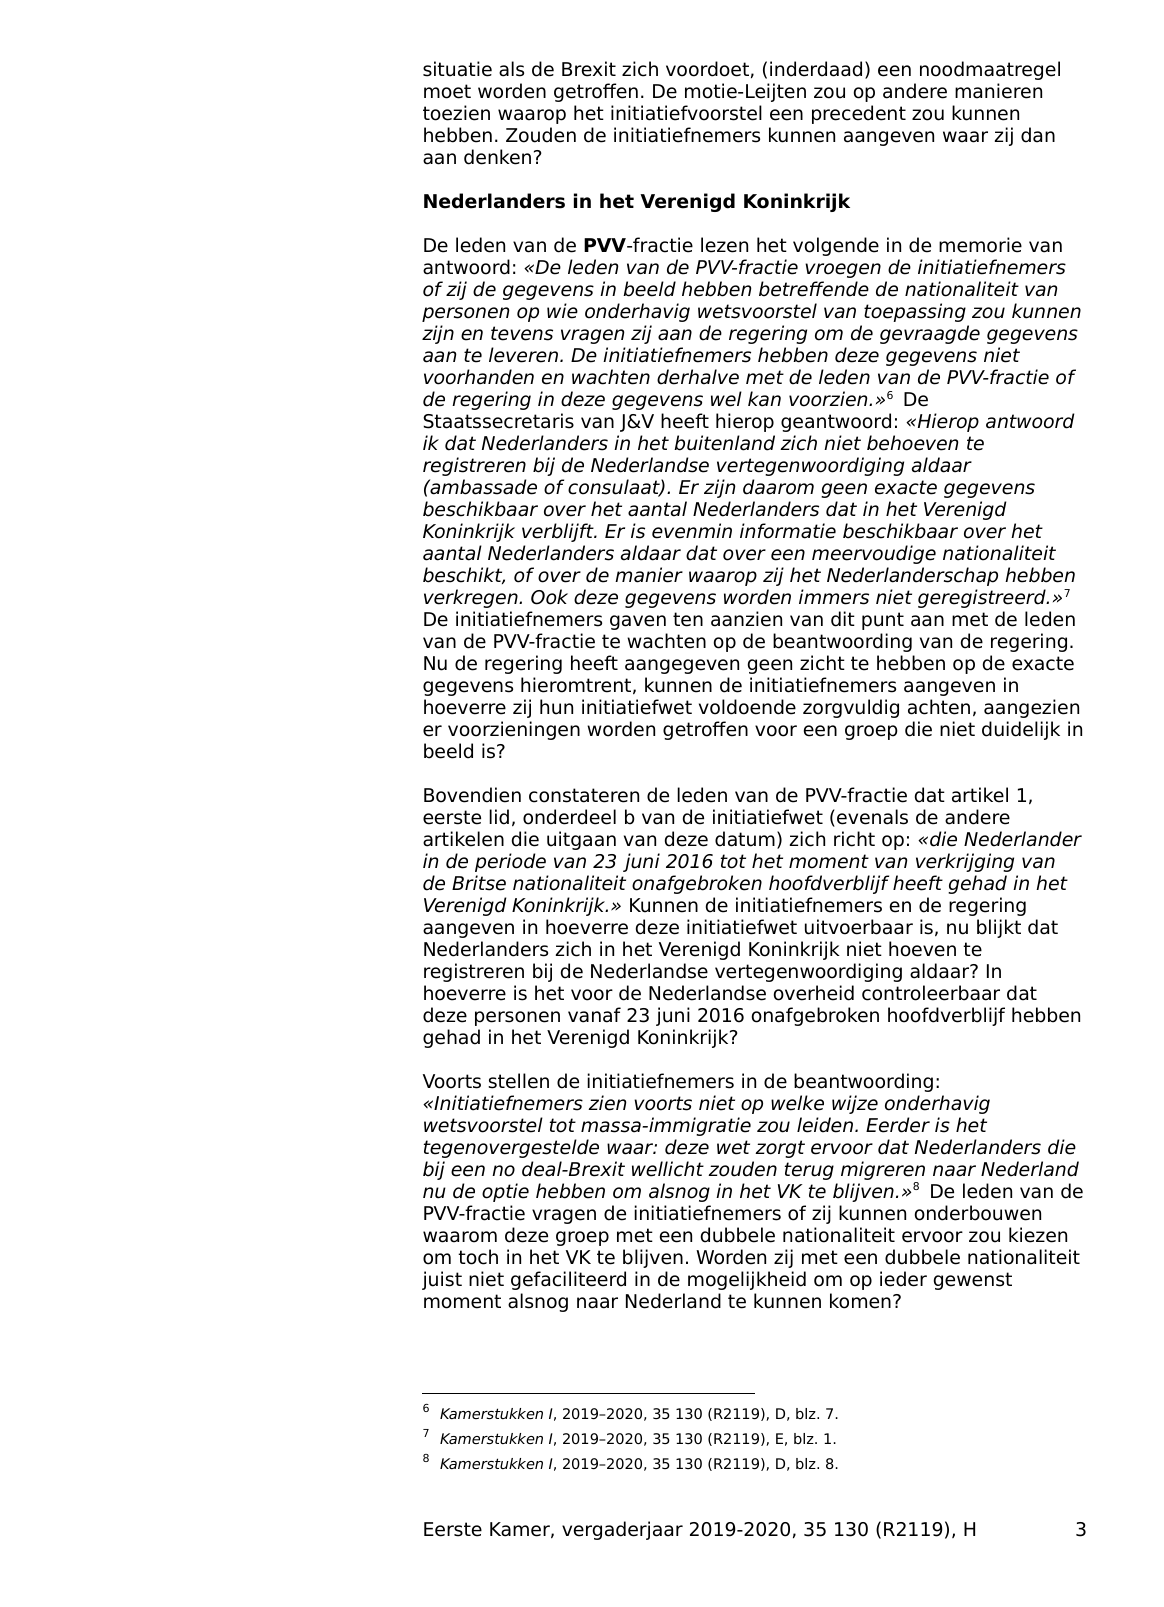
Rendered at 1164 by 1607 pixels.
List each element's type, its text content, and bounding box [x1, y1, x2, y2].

text Kamerstukken I, 2019–2020, 35 130 (R2119), D, blz. 8. [422, 1452, 1087, 1474]
text Kamerstukken I, 2019–2020, 35 130 (R2119), E, blz. 1. [422, 1427, 1087, 1449]
text Bovendien constateren de leden van de PVV-fractie dat artikel 1, eerste lid, onderdeel b van de initiatiefwet (evenals de andere artikelen die uitgaan van deze datum) zich richt op: «die Nederlander in de periode van 23 juni 2016 tot het moment van verkrijging van de Britse nationaliteit onafgebroken hoofdverblijf heeft gehad in het Verenigd Koninkrijk.» Kunnen de initiatiefnemers en de regering aangeven in hoeverre deze initiatiefwet uitvoerbaar is, nu blijkt dat Nederlanders zich in het Verenigd Koninkrijk niet hoeven te registreren bij de Nederlandse vertegenwoordiging aldaar? In hoeverre is het voor de Nederlandse overheid controleerbaar dat deze personen vanaf 23 juni 2016 onafgebroken hoofdverblijf hebben gehad in het Verenigd Koninkrijk? [422, 785, 1087, 1049]
text Voorts stellen de initiatiefnemers in de beantwoording: «Initiatiefnemers zien voorts niet op welke wijze onderhavig wetsvoorstel tot massa-immigratie zou leiden. Eerder is het tegenovergestelde waar: deze wet zorgt ervoor dat Nederlanders die bij een no deal-Brexit wellicht zouden terug migreren naar Nederland nu de optie hebben om alsnog in het VK te blijven.» De leden van de PVV-fractie vragen de initiatiefnemers of zij kunnen onderbouwen waarom deze groep met een dubbele nationaliteit ervoor zou kiezen om toch in het VK te blijven. Worden zij met een dubbele nationaliteit juist niet gefaciliteerd in de mogelijkheid om op ieder gewenst moment alsnog naar Nederland te kunnen komen? [422, 1071, 1087, 1313]
text situatie als de Brexit zich voordoet, (inderdaad) een noodmaatregel moet worden getroffen. De motie-Leijten zou op andere manieren toezien waarop het initiatiefvoorstel een precedent zou kunnen hebben. Zouden de initiatiefnemers kunnen aangeven waar zij dan aan denken? [422, 59, 1087, 169]
text De leden van de PVV-fractie lezen het volgende in de memorie van antwoord: «De leden van de PVV-fractie vroegen de initiatiefnemers of zij de gegevens in beeld hebben betreffende de nationaliteit van personen op wie onderhavig wetsvoorstel van toepassing zou kunnen zijn en tevens vragen zij aan de regering om de gevraagde gegevens aan te leveren. De initiatiefnemers hebben deze gegevens niet voorhanden en wachten derhalve met de leden van de PVV-fractie of de regering in deze gegevens wel kan voorzien.» De Staatssecretaris van J&V heeft hierop geantwoord: «Hierop antwoord ik dat Nederlanders in het buitenland zich niet behoeven te registreren bij de Nederlandse vertegenwoordiging aldaar (ambassade of consulaat). Er zijn daarom geen exacte gegevens beschikbaar over het aantal Nederlanders dat in het Verenigd Koninkrijk verblijft. Er is evenmin informatie beschikbaar over het aantal Nederlanders aldaar dat over een meervoudige nationaliteit beschikt, of over de manier waarop zij het Nederlanderschap hebben verkregen. Ook deze gegevens worden immers niet geregistreerd.» De initiatiefnemers gaven ten aanzien van dit punt aan met de leden van de PVV-fractie te wachten op de beantwoording van de regering. Nu de regering heeft aangegeven geen zicht te hebben op de exacte gegevens hieromtrent, kunnen de initiatiefnemers aangeven in hoeverre zij hun initiatiefwet voldoende zorgvuldig achten, aangezien er voorzieningen worden getroffen voor een groep die niet duidelijk in beeld is? [422, 235, 1087, 763]
subtitle Nederlanders in het Verenigd Koninkrijk [422, 191, 1087, 213]
text Kamerstukken I, 2019–2020, 35 130 (R2119), D, blz. 7. [422, 1402, 1087, 1424]
